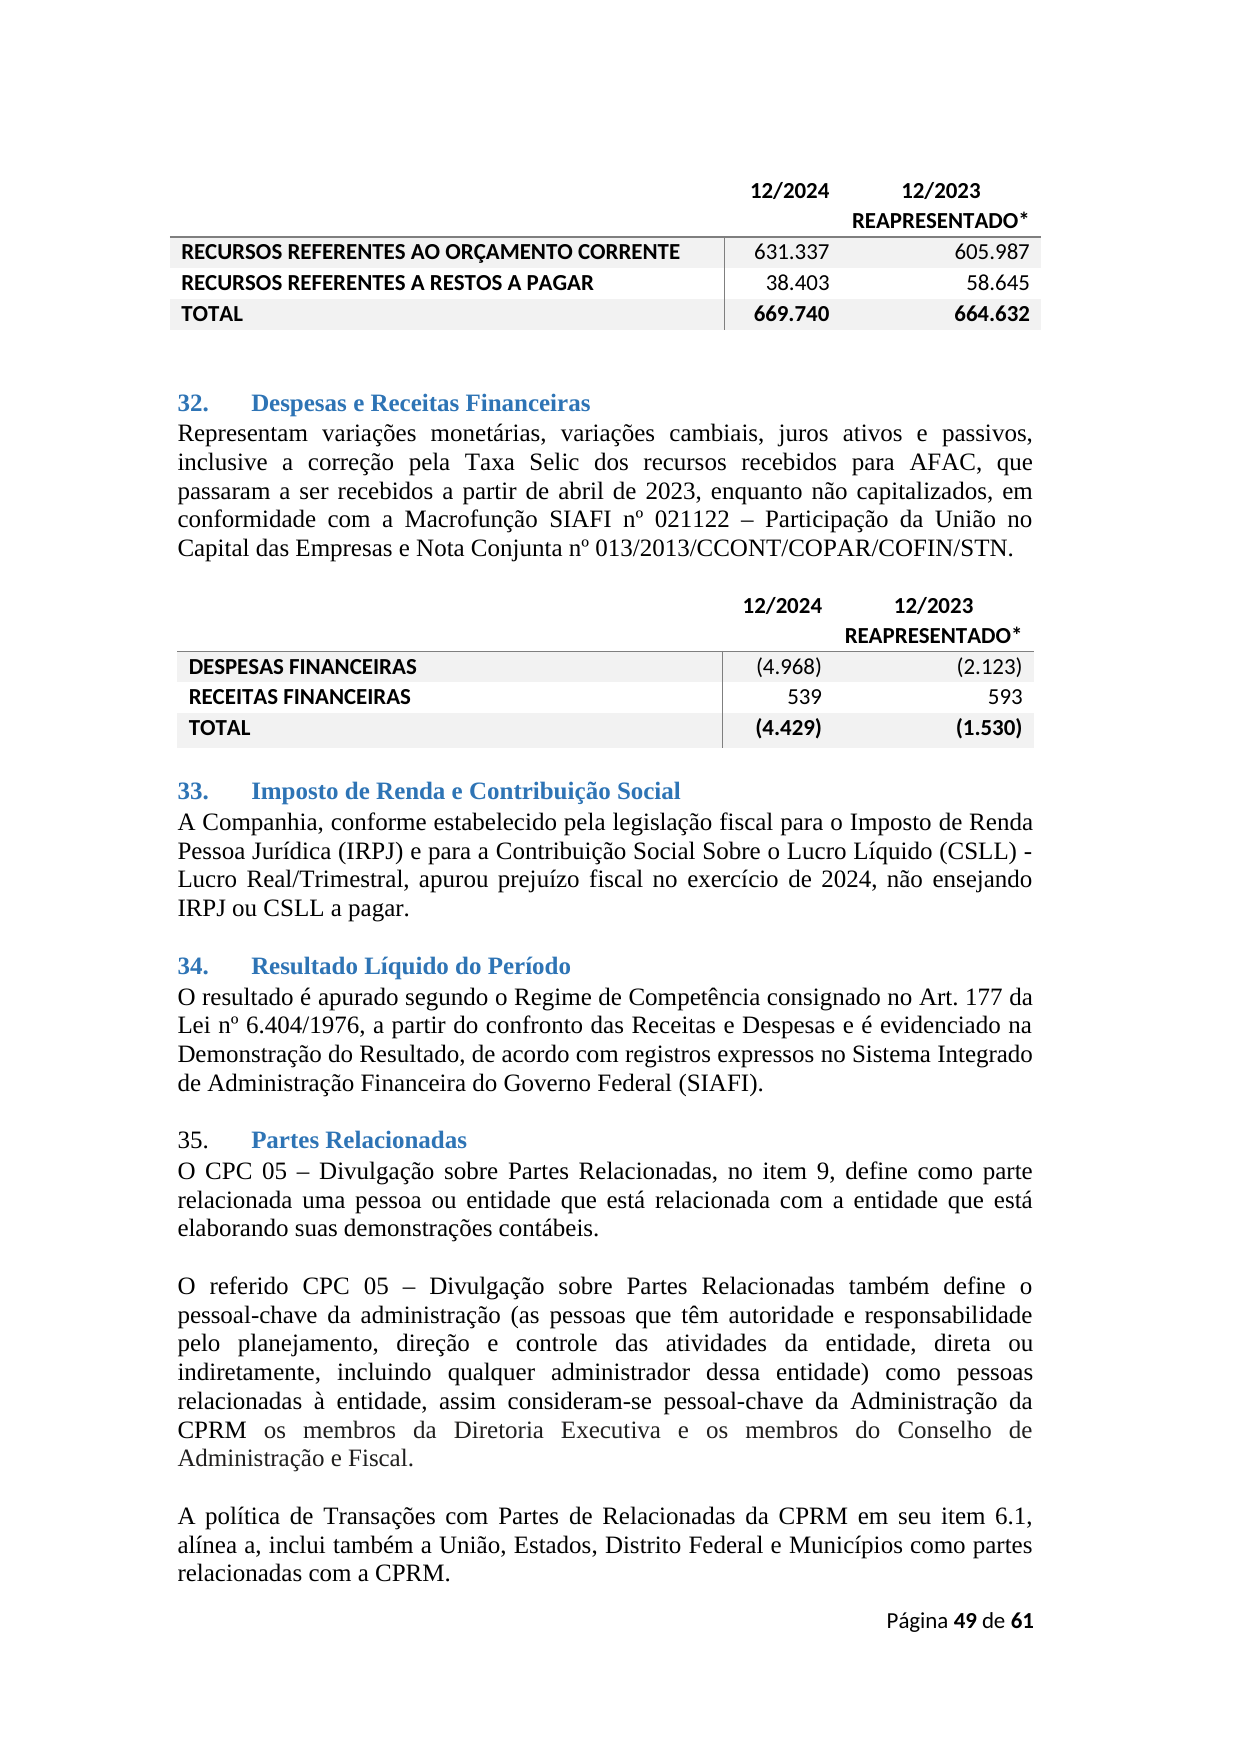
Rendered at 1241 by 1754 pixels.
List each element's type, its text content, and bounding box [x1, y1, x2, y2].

table_cell Total [170, 299, 724, 330]
table_cell Receitas financeiras [177, 682, 722, 713]
table_cell 664.632 [841, 299, 1041, 330]
list O CPC 05 – Divulgação sobre Partes Relacionadas, no item 9, define como parte relacionada uma pessoa ou entidade que está relacionada com a entidade que está elaborando suas demonstrações contábeis. [177, 1156, 1034, 1242]
table_header 12/2023 Reapresentado* [841, 176, 1041, 236]
table_header [170, 176, 725, 236]
table_cell 605.987 [841, 238, 1041, 268]
table_header 12/2024 [725, 176, 841, 236]
table_cell 58.645 [841, 268, 1041, 299]
table_header [177, 591, 722, 651]
table_cell Total [177, 713, 722, 748]
text A Companhia, conforme estabelecido pela legislação fiscal para o Imposto de Renda Pessoa Jurídica (IRPJ) e para a Contribuição Social Sobre o Lucro Líquido (CSLL) - Lucro Real/Trimestral, apurou prejuízo fiscal no exercício de 2024, não ensejando IRPJ ou CSLL a pagar. [177, 807, 1034, 922]
table_header 12/2024 [722, 591, 833, 651]
table_cell (1.530) [833, 713, 1034, 748]
table_cell 593 [833, 682, 1034, 713]
table_header 12/2023 Reapresentado* [833, 591, 1034, 651]
table_cell Despesas financeiras [177, 652, 722, 682]
list Despesas e Receitas Financeiras [177, 388, 1034, 416]
list O referido CPC 05 – Divulgação sobre Partes Relacionadas também define o pessoal-chave da administração (as pessoas que têm autoridade e responsabilidade pelo planejamento, direção e controle das atividades da entidade, direta ou indiretamente, incluindo qualquer administrador dessa entidade) como pessoas relacionadas à entidade, assim consideram-se pessoal-chave da Administração da CPRM os membros da Diretoria Executiva e os membros do Conselho de Administração e Fiscal. [177, 1271, 1034, 1472]
table_cell Recursos referentes a restos a pagar [170, 268, 724, 299]
table_cell (4.429) [723, 713, 833, 748]
list A política de Transações com Partes de Relacionadas da CPRM em seu item 6.1, alínea a, inclui também a União, Estados, Distrito Federal e Municípios como partes relacionadas com a CPRM. [177, 1501, 1034, 1587]
table_cell 539 [723, 682, 833, 713]
list Imposto de Renda e Contribuição Social [177, 776, 1034, 805]
table_cell 38.403 [725, 268, 841, 299]
text Representam variações monetárias, variações cambiais, juros ativos e passivos, inclusive a correção pela Taxa Selic dos recursos recebidos para AFAC, que passaram a ser recebidos a partir de abril de 2023, enquanto não capitalizados, em conformidade com a Macrofunção SIAFI nº 021122 – Participação da União no Capital das Empresas e Nota Conjunta nº 013/2013/CCONT/COPAR/COFIN/STN. [177, 418, 1034, 562]
table_cell 669.740 [725, 299, 841, 330]
table_cell (2.123) [833, 652, 1034, 682]
list Resultado Líquido do Período [177, 951, 1034, 979]
list Partes Relacionadas [177, 1125, 1034, 1154]
table_cell (4.968) [723, 652, 833, 682]
table_cell Recursos referentes ao orçamento corrente [170, 238, 724, 268]
table_cell 631.337 [725, 238, 841, 268]
list O resultado é apurado segundo o Regime de Competência consignado no Art. 177 da Lei nº 6.404/1976, a partir do confronto das Receitas e Despesas e é evidenciado na Demonstração do Resultado, de acordo com registros expressos no Sistema Integrado de Administração Financeira do Governo Federal (SIAFI). [177, 982, 1034, 1097]
